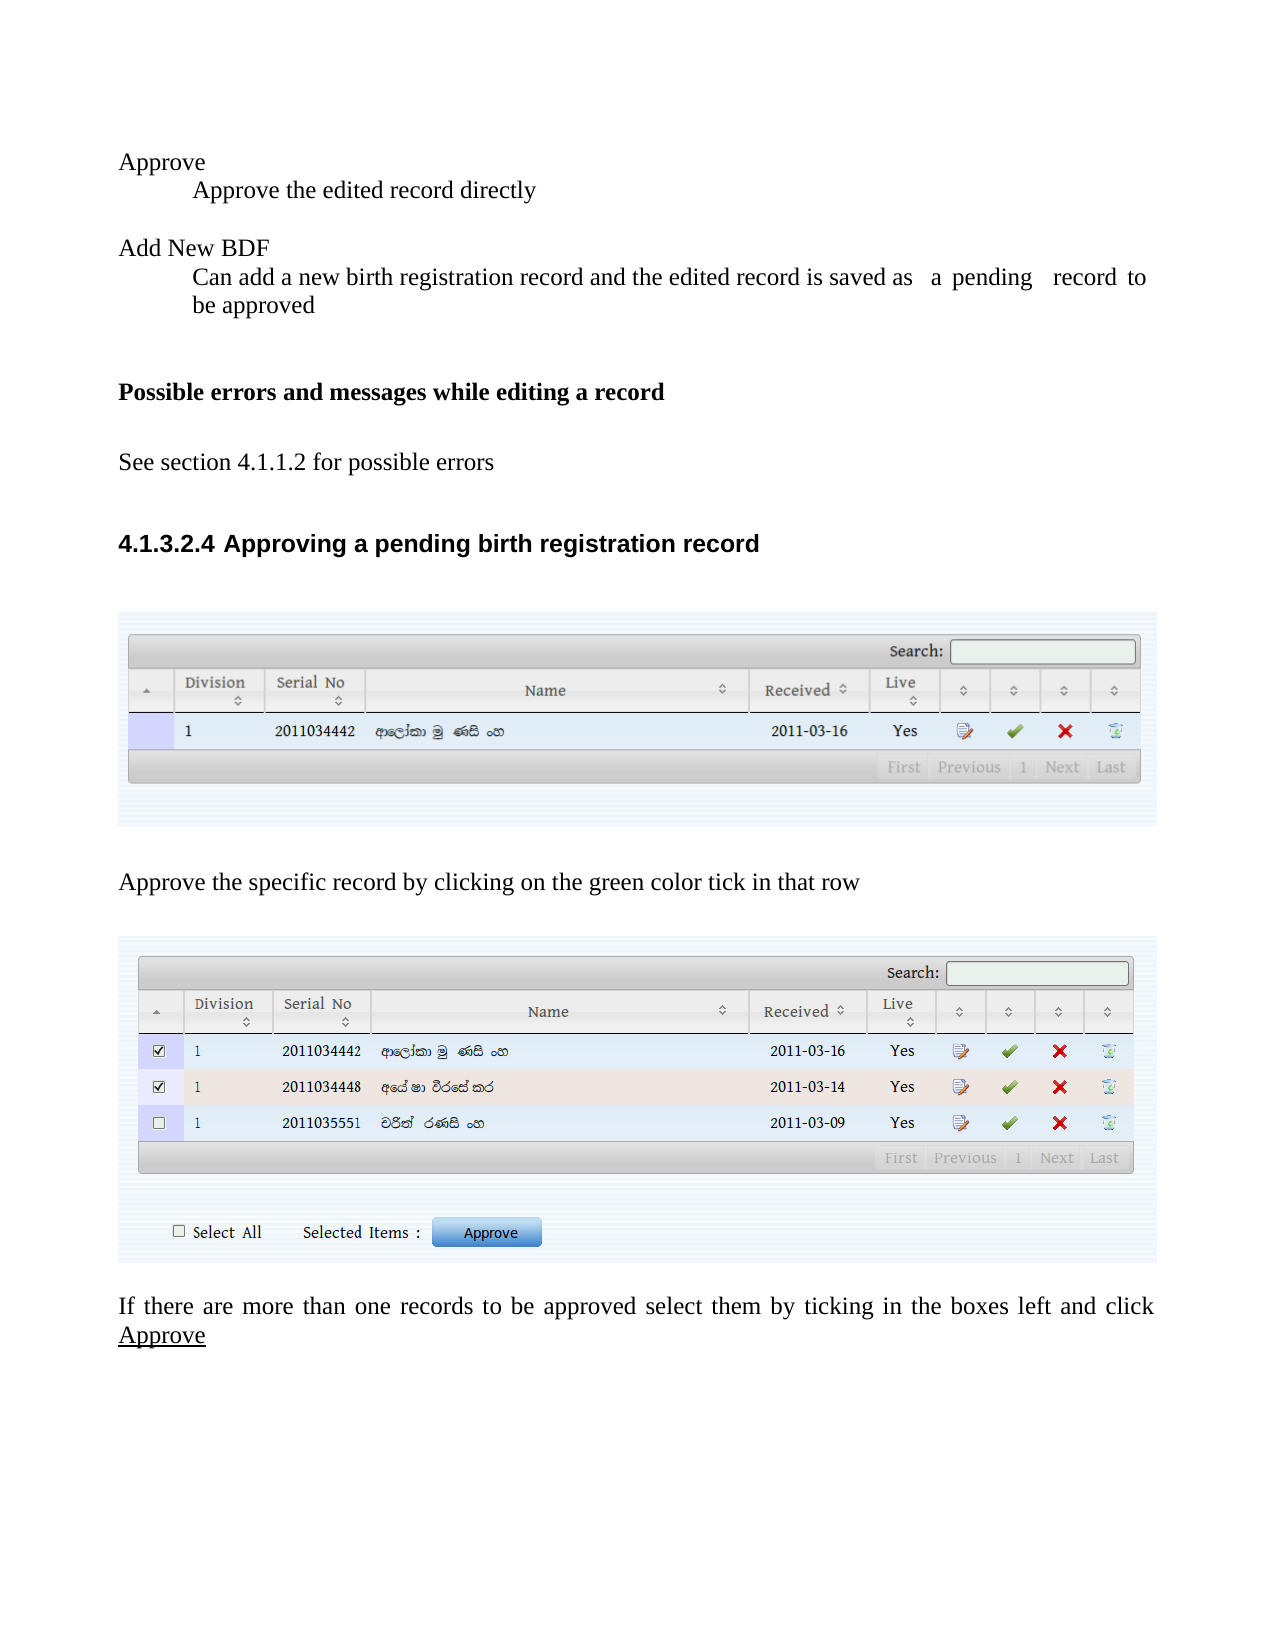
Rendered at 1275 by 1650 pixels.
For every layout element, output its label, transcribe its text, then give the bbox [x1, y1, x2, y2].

text Add New BDF [118, 233, 1157, 262]
text Approve the specific record by clicking on the green color tick in that row [118, 867, 1157, 896]
text See section 4.1.1.2 for possible errors [118, 447, 1157, 476]
picture [118, 611, 1157, 826]
picture [118, 936, 1157, 1263]
text Approve the edited record directly [118, 176, 1157, 204]
text If there are more than one records to be approved select them by ticking in the boxes left and click Approve [118, 1291, 1157, 1349]
text Approve [118, 147, 1157, 176]
text Can add a new birth registration record and the edited record is saved as a pending record to be approved [118, 262, 1157, 319]
text Possible errors and messages while editing a record [118, 377, 1157, 406]
subtitle Approving a pending birth registration record [118, 529, 1157, 558]
